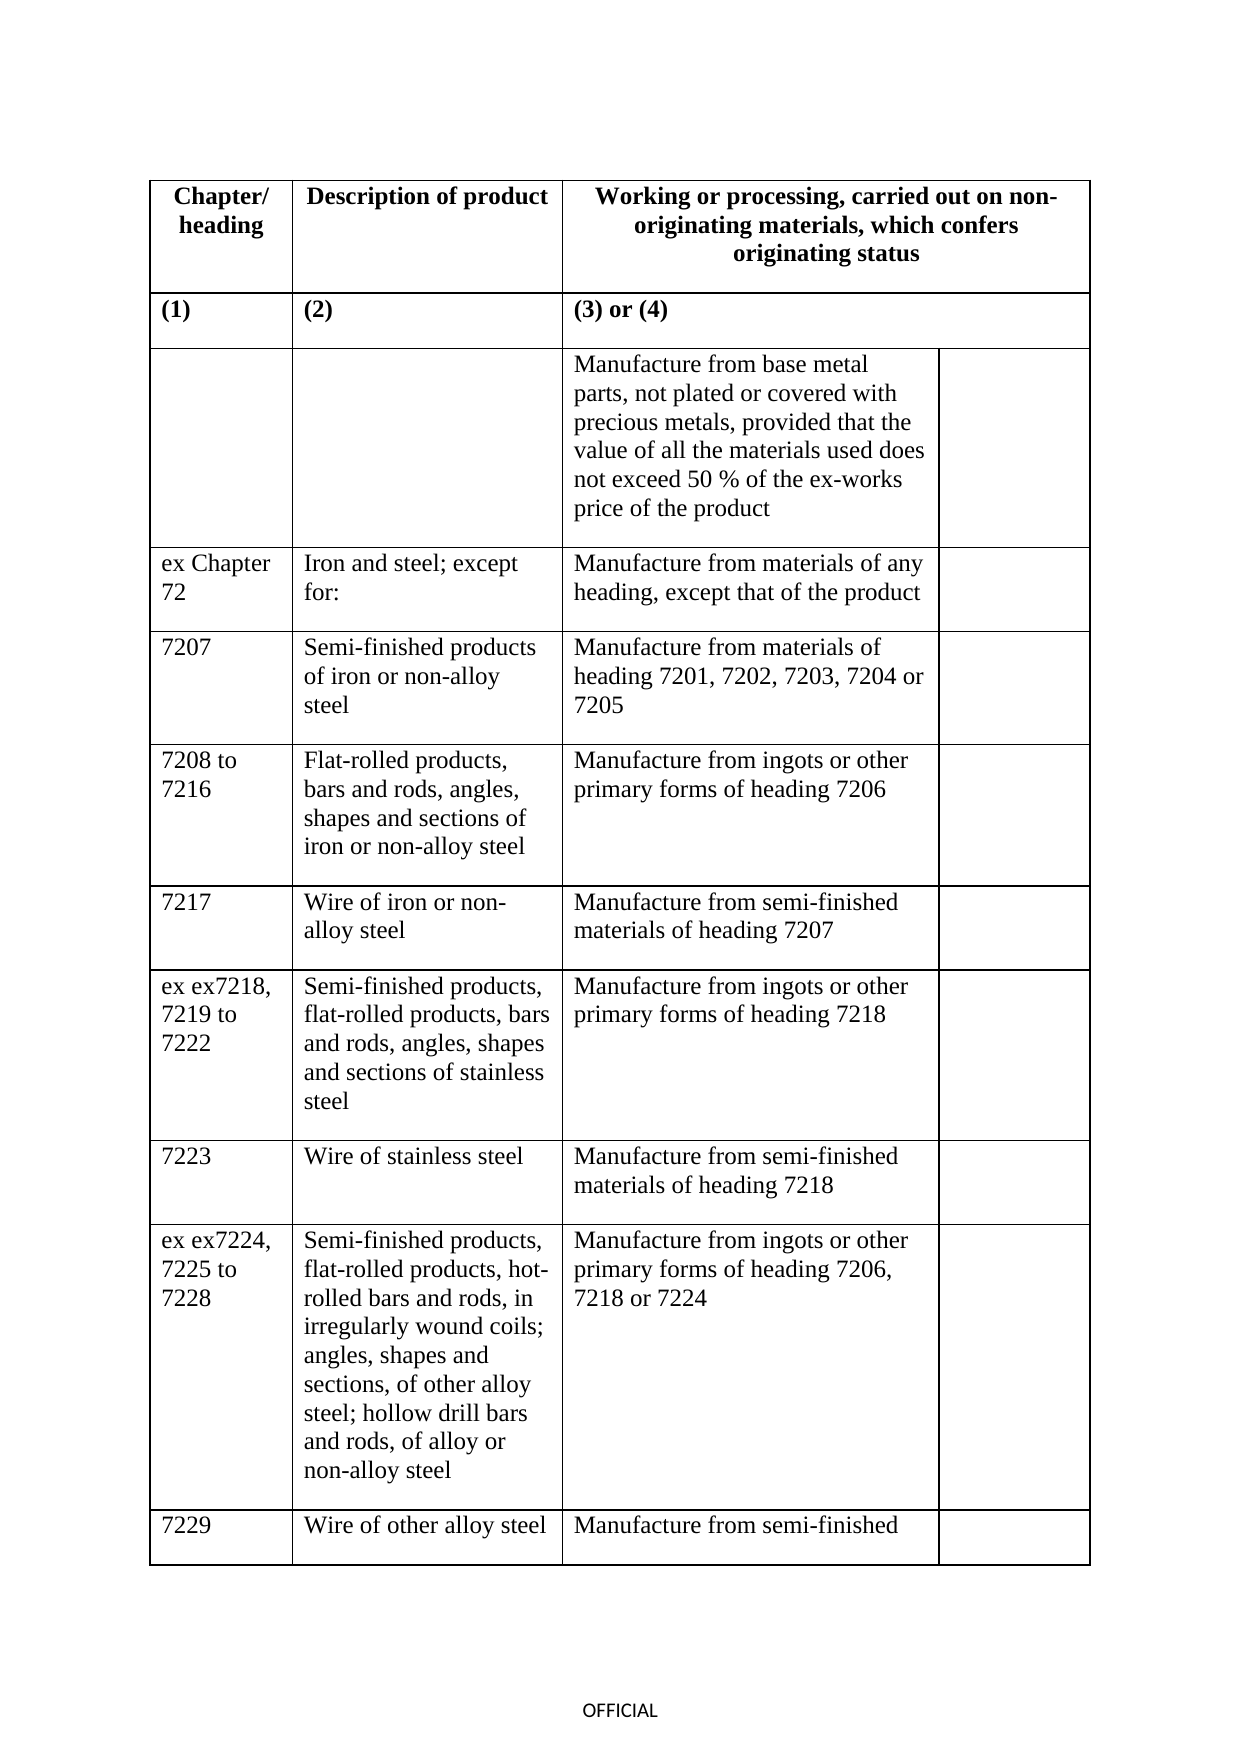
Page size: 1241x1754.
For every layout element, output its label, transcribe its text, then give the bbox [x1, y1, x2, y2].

table_cell [151, 349, 292, 547]
table_cell Manufacture from semi-finished [563, 1511, 938, 1564]
table_cell 7223 [151, 1141, 292, 1223]
table_cell [940, 1141, 1089, 1223]
table_cell Wire of stainless steel [293, 1141, 562, 1223]
table_cell Manufacture from semi-finished materials of heading 7218 [563, 1141, 938, 1223]
table_cell [940, 971, 1089, 1139]
table_cell (1) [151, 294, 292, 348]
table_cell Manufacture from semi-finished materials of heading 7207 [563, 887, 938, 969]
table_cell 7207 [151, 632, 292, 743]
table_cell ex ex7218, 7219 to 7222 [151, 971, 292, 1139]
table_cell 7208 to 7216 [151, 745, 292, 885]
table_cell [940, 745, 1089, 885]
table_cell ex ex7224, 7225 to 7228 [151, 1225, 292, 1509]
table_cell Manufacture from base metal parts, not plated or covered with precious metals, provided that the value of all the materials used does not exceed 50 % of the ex-works price of the product [563, 349, 938, 547]
table_cell [940, 1225, 1089, 1509]
table_cell [940, 1511, 1089, 1564]
table_cell Wire of other alloy steel [293, 1511, 562, 1564]
table_header Description of product [293, 181, 562, 292]
table_cell [940, 632, 1089, 743]
table_cell (3) or (4) [563, 294, 1089, 348]
table_cell [293, 349, 562, 547]
table_cell (2) [293, 294, 562, 348]
table_cell Wire of iron or non-alloy steel [293, 887, 562, 969]
table_header Chapter/ heading [151, 181, 292, 292]
table_cell Manufacture from materials of any heading, except that of the product [563, 548, 938, 631]
table_cell Semi-finished products, flat-rolled products, hot-rolled bars and rods, in irregularly wound coils; angles, shapes and sections, of other alloy steel; hollow drill bars and rods, of alloy or non-alloy steel [293, 1225, 562, 1509]
table_header Working or processing, carried out on non-originating materials, which confers originating status [563, 181, 1089, 292]
table_cell [940, 887, 1089, 969]
table_cell Iron and steel; except for: [293, 548, 562, 631]
table_cell [940, 548, 1089, 631]
table_cell Semi-finished products of iron or non-alloy steel [293, 632, 562, 743]
table_cell [940, 349, 1089, 547]
table_cell Manufacture from ingots or other primary forms of heading 7206 [563, 745, 938, 885]
table_cell Flat-rolled products, bars and rods, angles, shapes and sections of iron or non-alloy steel [293, 745, 562, 885]
table_cell Semi-finished products, flat-rolled products, bars and rods, angles, shapes and sections of stainless steel [293, 971, 562, 1139]
table_cell Manufacture from ingots or other primary forms of heading 7206, 7218 or 7224 [563, 1225, 938, 1509]
table_cell ex Chapter 72 [151, 548, 292, 631]
table_cell 7229 [151, 1511, 292, 1564]
table_cell Manufacture from ingots or other primary forms of heading 7218 [563, 971, 938, 1139]
table_cell Manufacture from materials of heading 7201, 7202, 7203, 7204 or 7205 [563, 632, 938, 743]
table_cell 7217 [151, 887, 292, 969]
